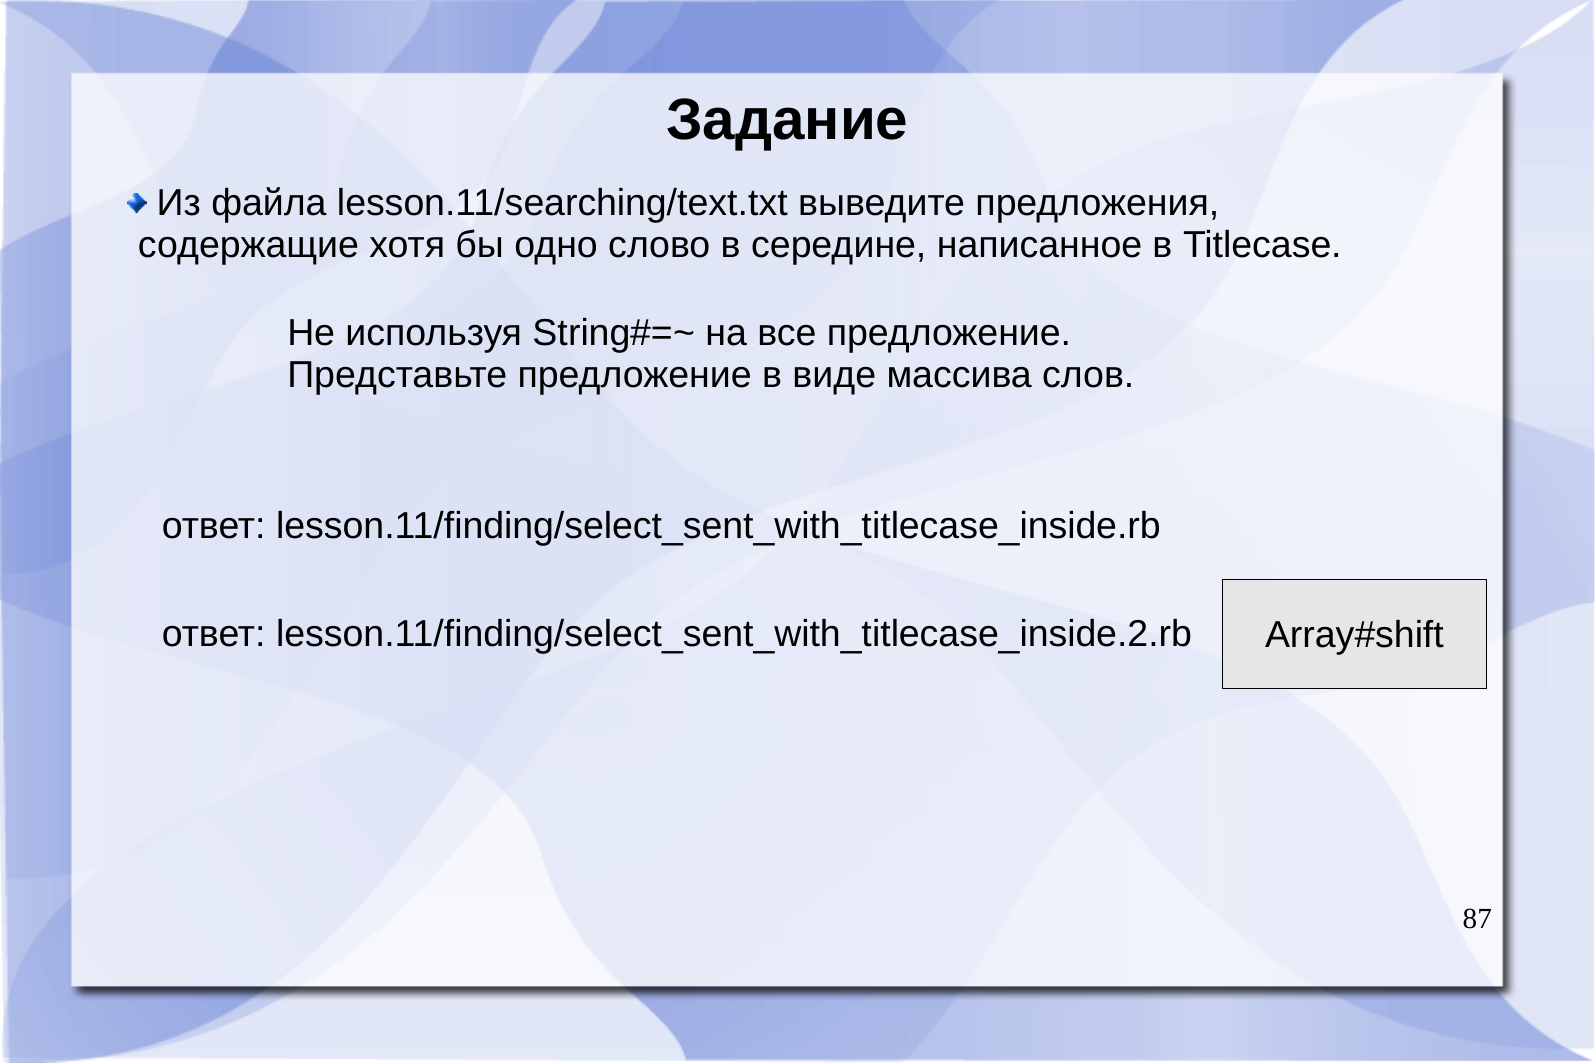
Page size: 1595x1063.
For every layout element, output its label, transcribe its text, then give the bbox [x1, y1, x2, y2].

text_box Из файла lesson.11/searching/text.txt выведите предложения, содержащие хотя бы одно слово в середине, написанное в Titlecase. [112, 174, 1416, 274]
text_box ответ: lesson.11/finding/select_sent_with_titlecase_inside.2.rb [147, 604, 1207, 662]
picture [0, 0, 1595, 1063]
text_box Не используя String#=~ на все предложение. Представьте предложение в виде массива слов. [272, 304, 1151, 404]
text_box ответ: lesson.11/finding/select_sent_with_titlecase_inside.rb [147, 497, 1176, 555]
text_box Array#shift [1222, 579, 1487, 689]
title Задание [75, 75, 1501, 164]
